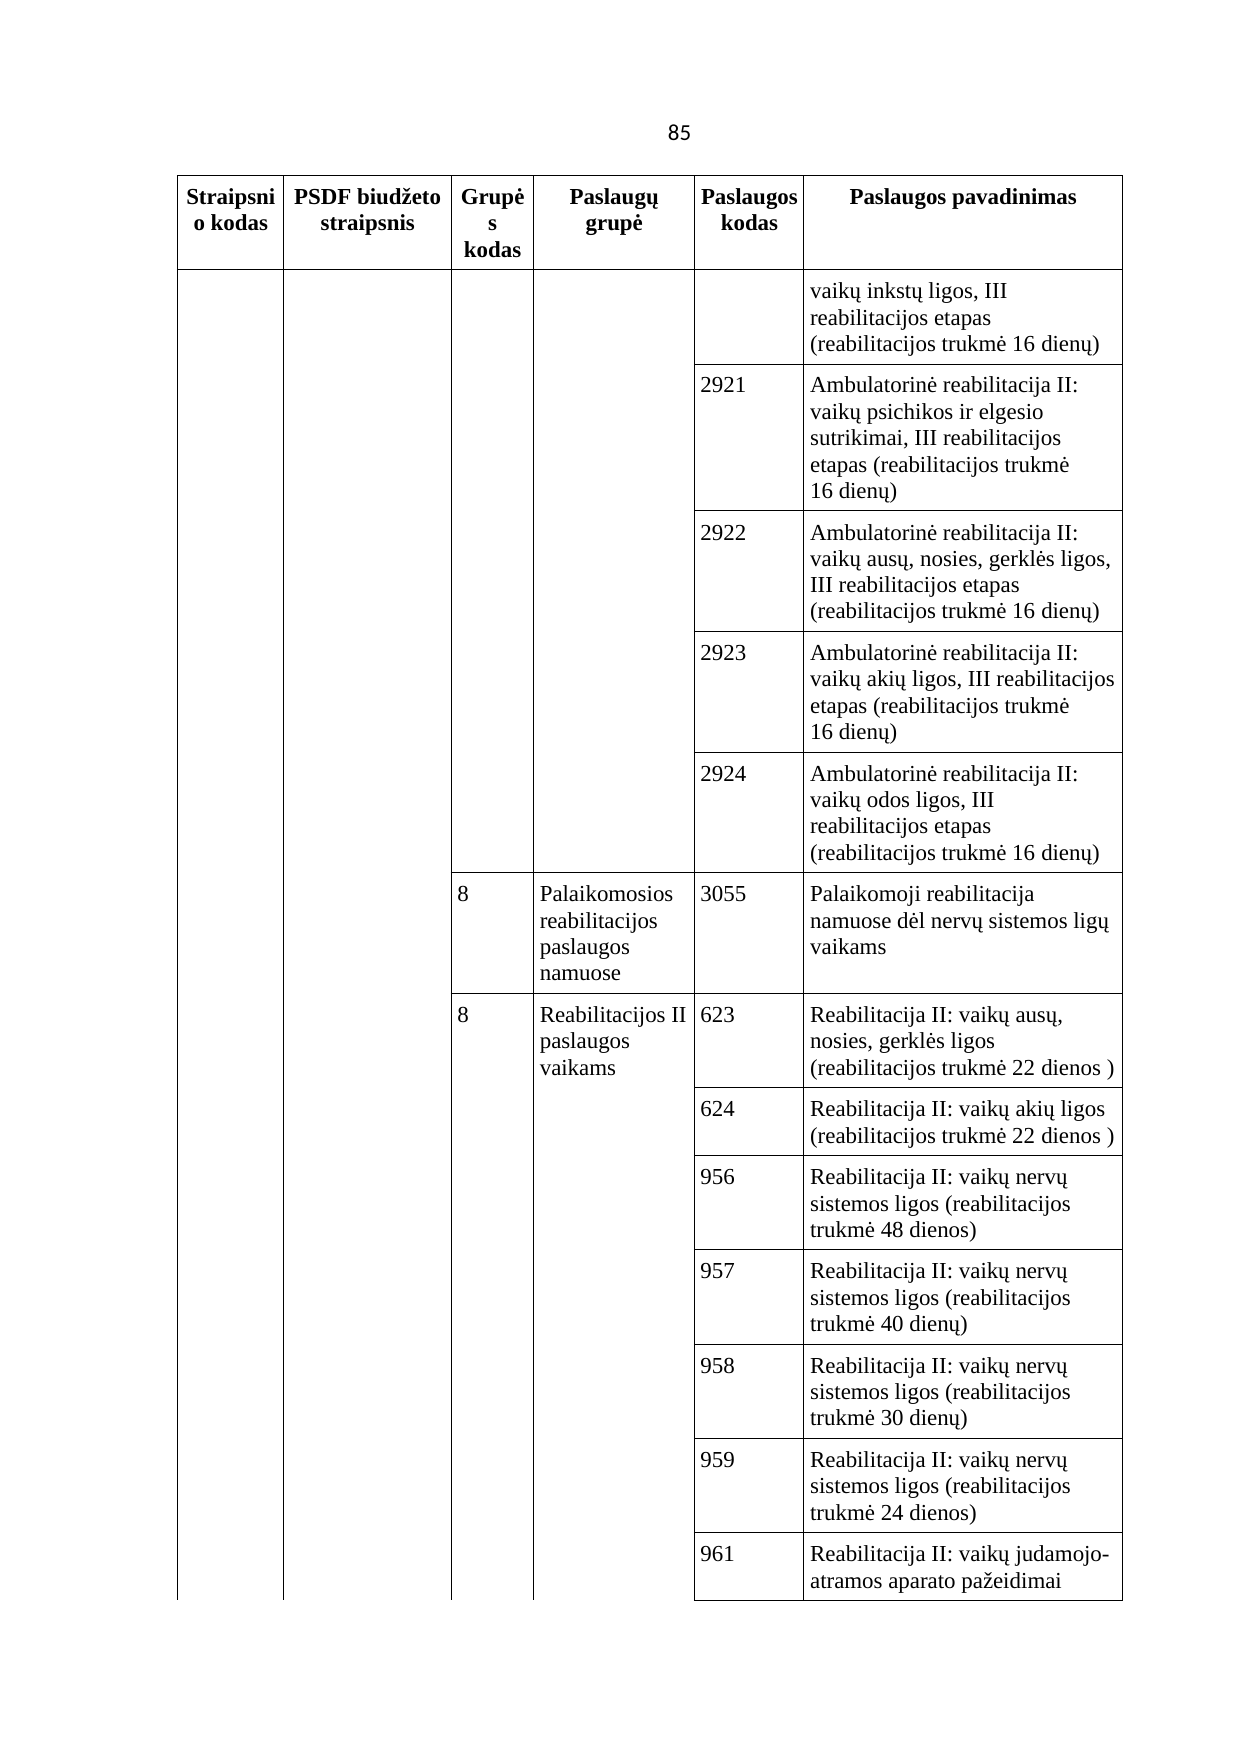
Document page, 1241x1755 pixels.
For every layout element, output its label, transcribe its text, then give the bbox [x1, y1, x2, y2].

table_cell [452, 752, 533, 872]
table_cell [178, 364, 283, 510]
table_cell [534, 1087, 694, 1155]
table_cell [284, 872, 451, 993]
table_cell Reabilitacija II: vaikų nervų sistemos ligos (reabilitacijos trukmė 40 dienų) [804, 1250, 1122, 1344]
table_cell Reabilitacija II: vaikų judamojo-atramos aparato pažeidimai [804, 1533, 1122, 1600]
table_cell [452, 1344, 533, 1438]
table_header Paslaugos kodas [695, 176, 803, 269]
table_cell [284, 631, 451, 752]
table_cell [452, 1438, 533, 1532]
table_cell [452, 510, 533, 631]
table_cell [284, 1087, 451, 1155]
table_cell 957 [695, 1250, 803, 1344]
table_cell [284, 364, 451, 510]
table_cell Reabilitacija II: vaikų nervų sistemos ligos (reabilitacijos trukmė 30 dienų) [804, 1345, 1122, 1438]
table_cell [284, 1532, 451, 1600]
table_cell 8 [452, 994, 533, 1087]
table_cell Ambulatorinė reabilitacija II: vaikų ausų, nosies, gerklės ligos, III reabilitacijos etapas (reabilitacijos trukmė 16 dienų) [804, 511, 1122, 631]
table_header Paslaugų grupė [534, 176, 694, 269]
table_cell 624 [695, 1088, 803, 1155]
table_cell [452, 364, 533, 510]
table_cell 956 [695, 1156, 803, 1249]
table_cell [178, 1438, 283, 1532]
table_cell [534, 270, 694, 363]
table_cell Reabilitacija II: vaikų nervų sistemos ligos (reabilitacijos trukmė 48 dienos) [804, 1156, 1122, 1249]
table_cell [452, 1532, 533, 1600]
table_cell [284, 1249, 451, 1344]
table_cell Palaikomoji reabilitacija namuose dėl nervų sistemos ligų vaikams [804, 873, 1122, 993]
table_header Paslaugos pavadinimas [804, 176, 1122, 269]
table_cell [178, 1155, 283, 1249]
table_cell Ambulatorinė reabilitacija II: vaikų psichikos ir elgesio sutrikimai, III reabilitacijos etapas (reabilitacijos trukmė 16 dienų) [804, 365, 1122, 510]
table_cell Reabilitacijos II paslaugos vaikams [534, 994, 694, 1087]
table_cell [534, 1532, 694, 1600]
table_cell [178, 1344, 283, 1438]
table_cell 2924 [695, 753, 803, 872]
table_cell [178, 270, 283, 363]
table_cell Reabilitacija II: vaikų nervų sistemos ligos (reabilitacijos trukmė 24 dienos) [804, 1439, 1122, 1532]
table_cell [178, 1087, 283, 1155]
table_cell [534, 631, 694, 752]
table_cell Palaikomosios reabilitacijos paslaugos namuose [534, 873, 694, 993]
table_cell 3055 [695, 873, 803, 993]
table_cell [178, 631, 283, 752]
table_cell [534, 1155, 694, 1249]
table_cell 959 [695, 1439, 803, 1532]
table_cell 958 [695, 1345, 803, 1438]
table_cell [178, 510, 283, 631]
table_cell [452, 1087, 533, 1155]
table_cell [284, 1155, 451, 1249]
table_cell [284, 1438, 451, 1532]
table_cell [452, 1155, 533, 1249]
table_cell 961 [695, 1533, 803, 1600]
table_cell 2921 [695, 365, 803, 510]
table_cell [534, 752, 694, 872]
table_cell [452, 631, 533, 752]
table_cell 8 [452, 873, 533, 993]
table_cell [284, 1344, 451, 1438]
table_cell [178, 872, 283, 993]
table_cell [452, 1249, 533, 1344]
table_cell [452, 270, 533, 363]
table_cell [284, 270, 451, 363]
table_cell Ambulatorinė reabilitacija II: vaikų akių ligos, III reabilitacijos etapas (reabilitacijos trukmė 16 dienų) [804, 632, 1122, 752]
table_cell Reabilitacija II: vaikų akių ligos (reabilitacijos trukmė 22 dienos ) [804, 1088, 1122, 1155]
table_header Grupės kodas [452, 176, 533, 269]
table_cell [534, 1344, 694, 1438]
table_header Straipsnio kodas [178, 176, 283, 269]
table_cell [534, 1438, 694, 1532]
table_cell [178, 1249, 283, 1344]
table_cell [534, 510, 694, 631]
table_cell [534, 364, 694, 510]
table_cell [534, 1249, 694, 1344]
table_cell [695, 270, 803, 363]
table_cell [284, 993, 451, 1087]
table_header PSDF biudžeto straipsnis [284, 176, 451, 269]
table_cell 623 [695, 994, 803, 1087]
table_cell [178, 1532, 283, 1600]
table_cell Reabilitacija II: vaikų ausų, nosies, gerklės ligos (reabilitacijos trukmė 22 dienos ) [804, 994, 1122, 1087]
table_cell [178, 993, 283, 1087]
table_cell 2923 [695, 632, 803, 752]
table_cell [284, 510, 451, 631]
table_cell 2922 [695, 511, 803, 631]
table_cell Ambulatorinė reabilitacija II: vaikų odos ligos, III reabilitacijos etapas (reabilitacijos trukmė 16 dienų) [804, 753, 1122, 872]
table_cell [178, 752, 283, 872]
table_cell vaikų inkstų ligos, III reabilitacijos etapas (reabilitacijos trukmė 16 dienų) [804, 270, 1122, 363]
table_cell [284, 752, 451, 872]
